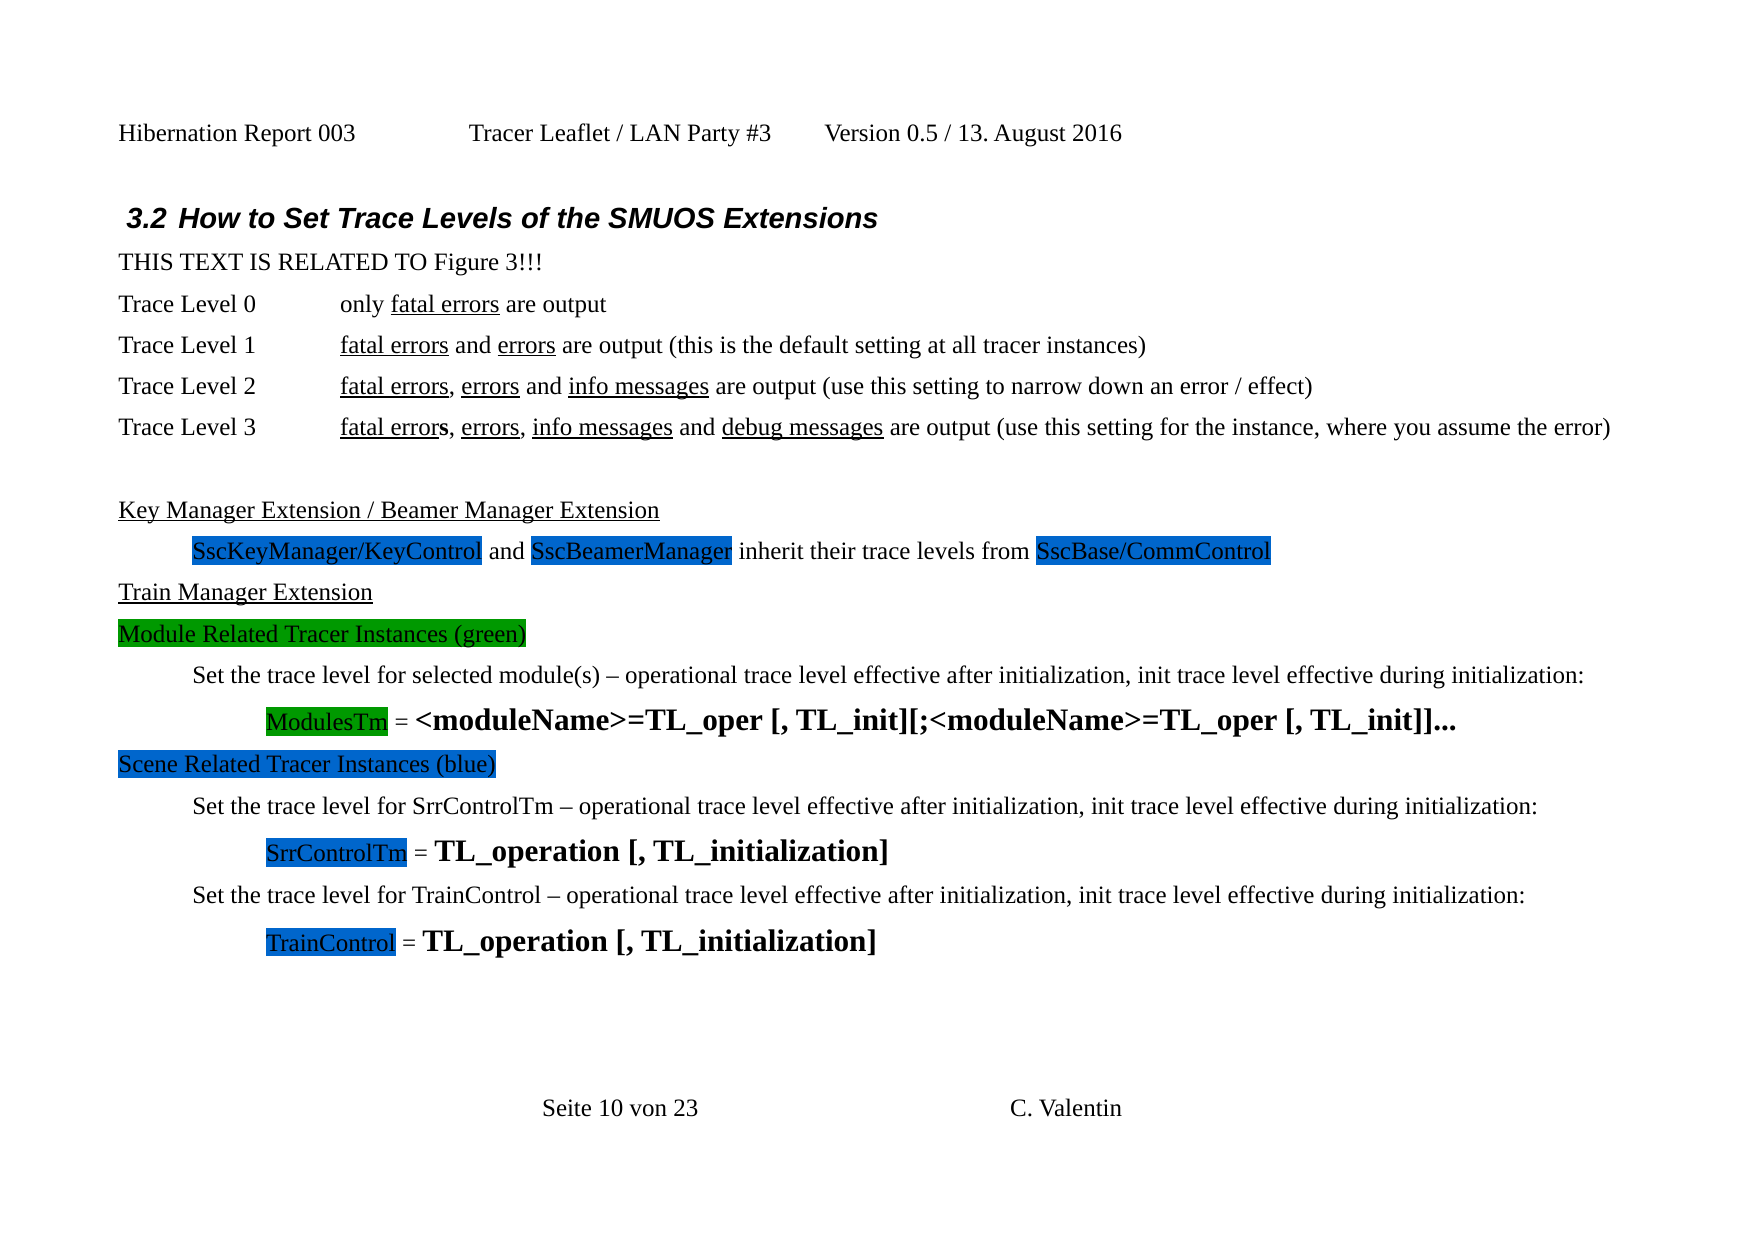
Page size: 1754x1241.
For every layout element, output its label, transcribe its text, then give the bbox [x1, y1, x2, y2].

text Scene Related Tracer Instances (blue) [118, 749, 1636, 778]
text Trace Level 1 fatal errors and errors are output (this is the default setting at all tracer instances) [118, 330, 1636, 359]
text SrrControlTm = TL_operation [, TL_initialization] [266, 832, 1636, 868]
text ModulesTm = <moduleName>=TL_oper [, TL_init][;<moduleName>=TL_oper [, TL_init]]... [266, 701, 1636, 737]
text SscKeyManager/KeyControl and SscBeamerManager inherit their trace levels from SscBase/CommControl [192, 536, 1636, 565]
text Train Manager Extension [118, 577, 1636, 606]
text Trace Level 0 only fatal errors are output [118, 289, 1636, 317]
subtitle How to Set Trace Levels of the SMUOS Extensions [118, 201, 1636, 235]
text THIS TEXT IS RELATED TO Figure 3!!! [118, 247, 1636, 276]
text Key Manager Extension / Beamer Manager Extension [118, 495, 1636, 524]
text Set the trace level for TrainControl – operational trace level effective after initialization, init trace level effective during initialization: [192, 881, 1636, 909]
text Set the trace level for SrrControlTm – operational trace level effective after initialization, init trace level effective during initialization: [192, 791, 1636, 819]
text Trace Level 2 fatal errors, errors and info messages are output (use this setting to narrow down an error / effect) [118, 371, 1636, 400]
text TrainControl = TL_operation [, TL_initialization] [266, 922, 1636, 958]
text Set the trace level for selected module(s) – operational trace level effective after initialization, init trace level effective during initialization: [192, 660, 1636, 689]
text Trace Level 3 fatal errors, errors, info messages and debug messages are output (use this setting for the instance, where you assume the error) [118, 412, 1636, 441]
text Module Related Tracer Instances (green) [118, 619, 1636, 647]
